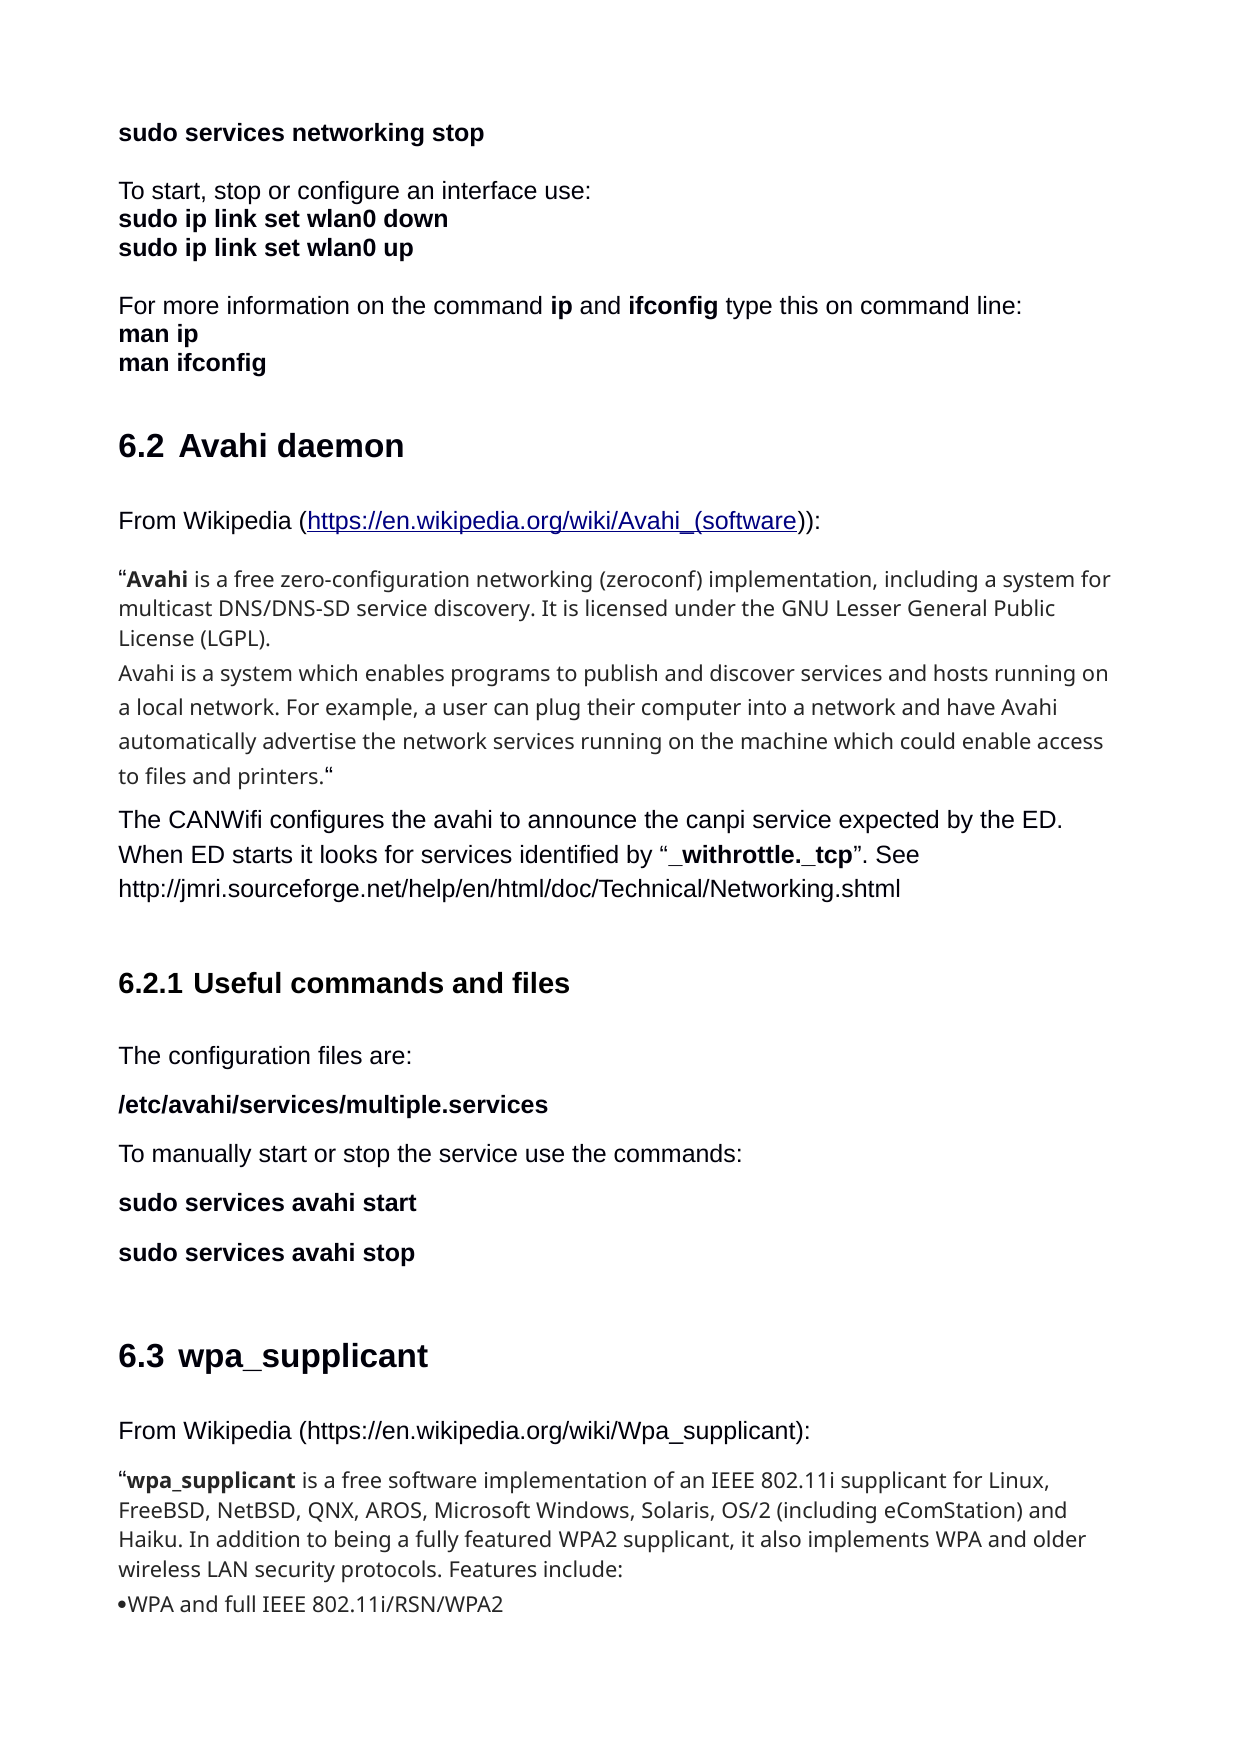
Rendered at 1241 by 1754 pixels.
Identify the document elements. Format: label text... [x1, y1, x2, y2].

subtitle wpa_supplicant [118, 1336, 1122, 1374]
list WPA and full IEEE 802.11i/RSN/WPA2 [118, 1584, 1122, 1618]
text man ip [118, 319, 1122, 348]
text sudo ip link set wlan0 up [118, 233, 1122, 262]
text man ifconfig [118, 348, 1122, 377]
text sudo services avahi stop [118, 1237, 1122, 1266]
text sudo services networking stop [118, 118, 1122, 147]
text “wpa_supplicant is a free software implementation of an IEEE 802.11i supplicant for Linux, FreeBSD, NetBSD, QNX, AROS, Microsoft Windows, Solaris, OS/2 (including eComStation) and Haiku. In addition to being a fully featured WPA2 supplicant, it also implements WPA and older wireless LAN security protocols. Features include: [118, 1465, 1122, 1584]
text Avahi is a system which enables programs to publish and discover services and hosts running on a local network. For example, a user can plug their computer into a network and have Avahi automatically advertise the network services running on the machine which could enable access to files and printers.“ [118, 653, 1122, 791]
text From Wikipedia (https://en.wikipedia.org/wiki/Avahi_(software)): [118, 506, 1122, 535]
text The configuration files are: [118, 1041, 1122, 1070]
text sudo services avahi start [118, 1188, 1122, 1217]
subtitle Useful commands and files [118, 966, 1122, 1000]
subtitle Avahi daemon [118, 426, 1122, 465]
text From Wikipedia (https://en.wikipedia.org/wiki/Wpa_supplicant): [118, 1416, 1122, 1444]
text The CANWifi configures the avahi to announce the canpi service expected by the ED. When ED starts it looks for services identified by “_withrottle._tcp”. See http://jmri.sourceforge.net/help/en/html/doc/Technical/Networking.shtml [118, 805, 1122, 903]
text For more information on the command ip and ifconfig type this on command line: [118, 291, 1122, 319]
text /etc/avahi/services/multiple.services [118, 1090, 1122, 1119]
text To manually start or stop the service use the commands: [118, 1139, 1122, 1168]
text sudo ip link set wlan0 down [118, 204, 1122, 233]
text “Avahi is a free zero-configuration networking (zeroconf) implementation, including a system for multicast DNS/DNS-SD service discovery. It is licensed under the GNU Lesser General Public License (LGPL). [118, 564, 1122, 653]
text To start, stop or configure an interface use: [118, 176, 1122, 204]
